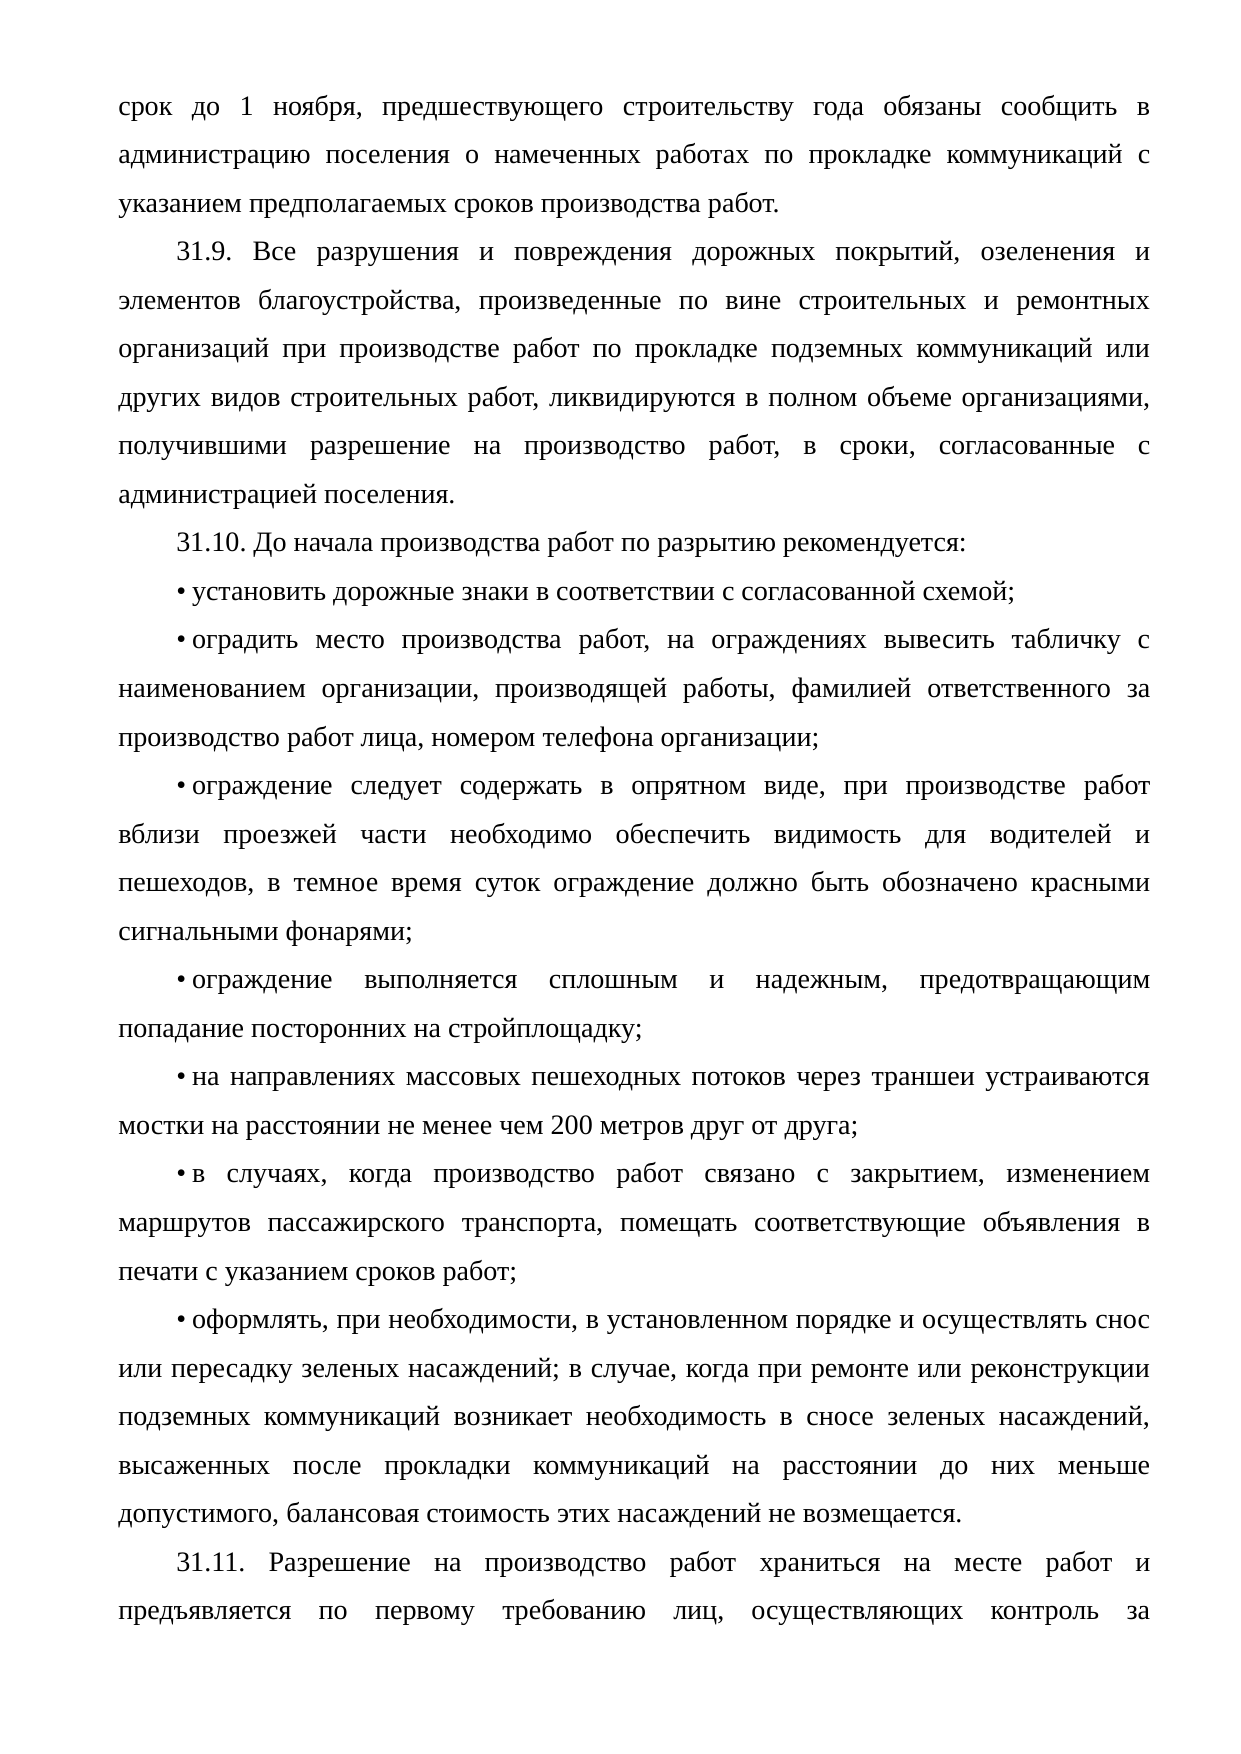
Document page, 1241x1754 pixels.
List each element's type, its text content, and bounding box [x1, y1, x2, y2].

text 31.11. Разрешение на производство работ храниться на месте работ и предъявляется по первому требованию лиц, осуществляющих контроль за [118, 1545, 1151, 1626]
text • оградить место производства работ, на ограждениях вывесить табличку с наименованием организации, производящей работы, фамилией ответственного за производство работ лица, номером телефона организации; [118, 623, 1151, 752]
text • в случаях, когда производство работ связано с закрытием, изменением маршрутов пассажирского транспорта, помещать соответствующие объявления в печати с указанием сроков работ; [118, 1157, 1151, 1286]
text • на направлениях массовых пешеходных потоков через траншеи устраиваются мостки на расстоянии не менее чем 200 метров друг от друга; [118, 1059, 1151, 1140]
text срок до 1 ноября, предшествующего строительству года обязаны сообщить в администрацию поселения о намеченных работах по прокладке коммуникаций с указанием предполагаемых сроков производства работ. [118, 89, 1151, 218]
text • ограждение следует содержать в опрятном виде, при производстве работ вблизи проезжей части необходимо обеспечить видимость для водителей и пешеходов, в темное время суток ограждение должно быть обозначено красными сигнальными фонарями; [118, 768, 1151, 946]
text • оформлять, при необходимости, в установленном порядке и осуществлять снос или пересадку зеленых насаждений; в случае, когда при ремонте или реконструкции подземных коммуникаций возникает необходимость в сносе зеленых насаждений, высаженных после прокладки коммуникаций на расстоянии до них меньше допустимого, балансовая стоимость этих насаждений не возмещается. [118, 1302, 1151, 1529]
text • ограждение выполняется сплошным и надежным, предотвращающим попадание посторонних на стройплощадку; [118, 962, 1151, 1043]
text 31.9. Все разрушения и повреждения дорожных покрытий, озеленения и элементов благоустройства, произведенные по вине строительных и ремонтных организаций при производстве работ по прокладке подземных коммуникаций или других видов строительных работ, ликвидируются в полном объеме организациями, получившими разрешение на производство работ, в сроки, согласованные с администрацией поселения. [118, 234, 1151, 509]
text 31.10. До начала производства работ по разрытию рекомендуется: [118, 526, 1151, 558]
text • установить дорожные знаки в соответствии с согласованной схемой; [118, 574, 1151, 606]
